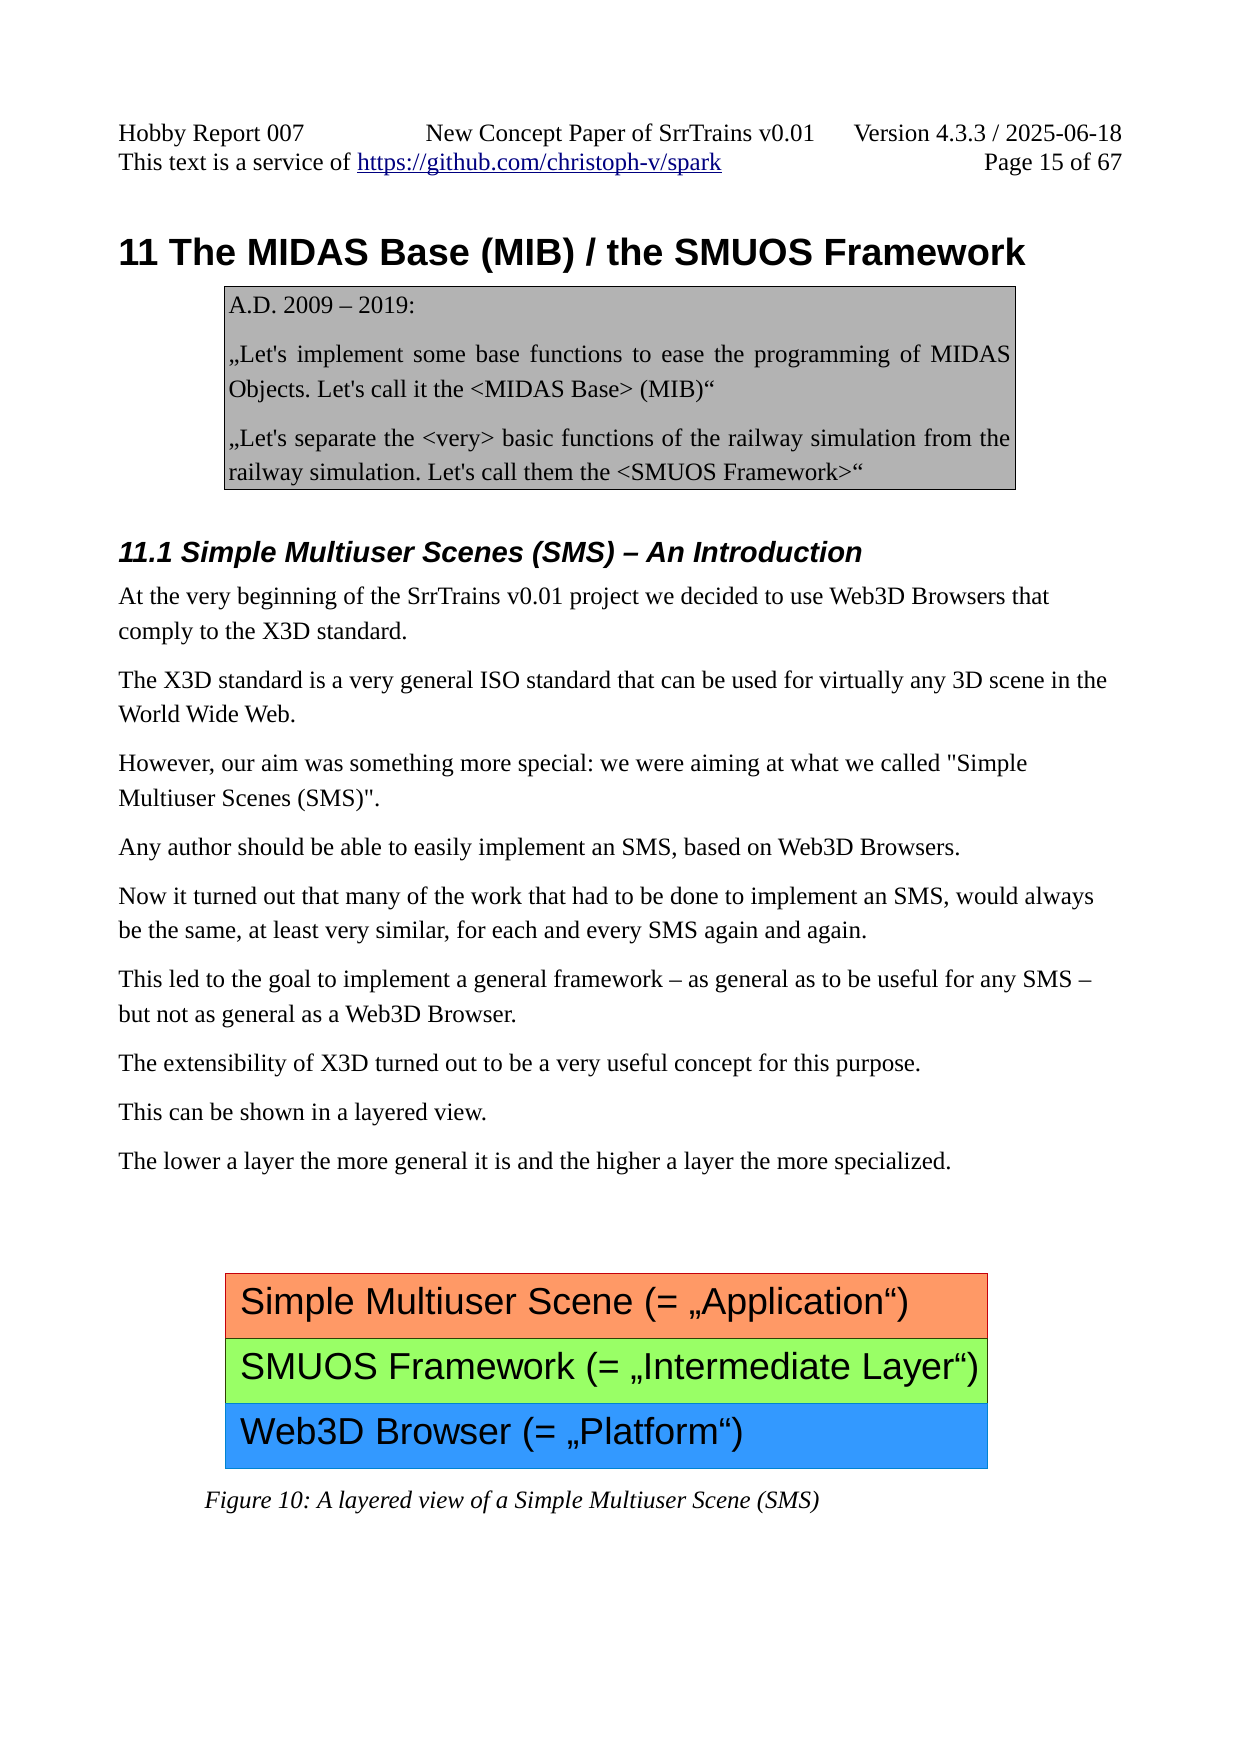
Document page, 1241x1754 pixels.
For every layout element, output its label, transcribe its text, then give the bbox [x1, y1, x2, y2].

text At the very beginning of the SrrTrains v0.01 project we decided to use Web3D Browsers that comply to the X3D standard. [118, 581, 1122, 644]
text This led to the goal to implement a general framework – as general as to be useful for any SMS – but not as general as a Web3D Browser. [118, 964, 1122, 1028]
subtitle 11 The MIDAS Base (MIB) / the SMUOS Framework [118, 230, 1122, 274]
text A.D. 2009 – 2019: [225, 287, 1015, 319]
text The X3D standard is a very general ISO standard that can be used for virtually any 3D scene in the World Wide Web. [118, 665, 1122, 728]
text „Let's implement some base functions to ease the programming of MIDAS Objects. Let's call it the <MIDAS Base> (MIB)“ [225, 335, 1015, 402]
text The extensibility of X3D turned out to be a very useful concept for this purpose. [118, 1048, 1122, 1077]
text This can be shown in a layered view. [118, 1097, 1122, 1126]
text Now it turned out that many of the work that had to be done to implement an SMS, would always be the same, at least very similar, for each and every SMS again and again. [118, 881, 1122, 944]
subtitle 11.1 Simple Multiuser Scenes (SMS) – An Introduction [118, 535, 1122, 569]
text „Let's separate the <very> basic functions of the railway simulation from the railway simulation. Let's call them the <SMUOS Framework>“ [225, 419, 1015, 489]
text Any author should be able to easily implement an SMS, based on Web3D Browsers. [118, 832, 1122, 861]
text However, our aim was something more special: we were aiming at what we called "Simple Multiuser Scenes (SMS)". [118, 748, 1122, 812]
text The lower a layer the more general it is and the higher a layer the more specialized. [118, 1146, 1122, 1175]
text Figure 10: A layered view of a Simple Multiuser Scene (SMS) [204, 1257, 1011, 1514]
